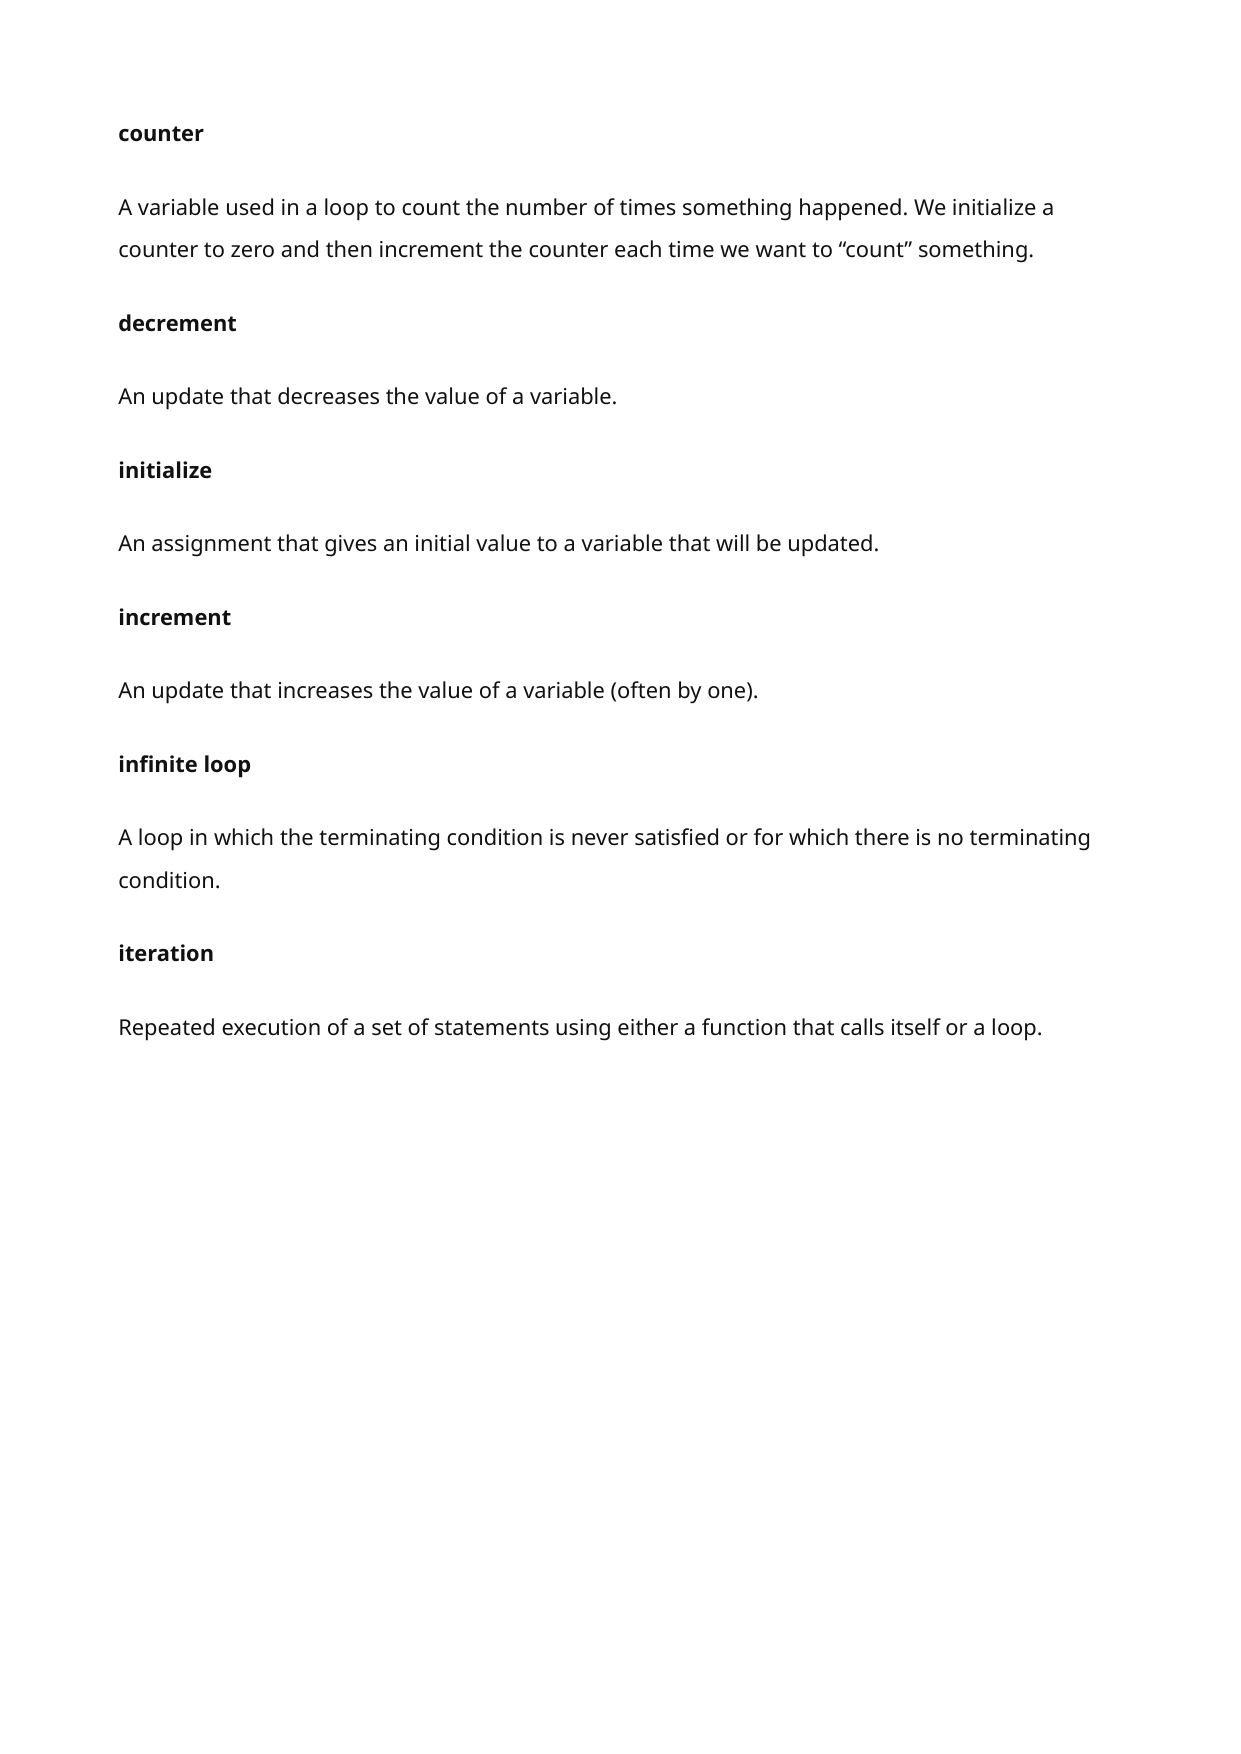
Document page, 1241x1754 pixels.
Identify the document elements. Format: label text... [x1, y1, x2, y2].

list An assignment that gives an initial value to a variable that will be updated. [118, 528, 1122, 558]
list An update that decreases the value of a variable. [118, 381, 1122, 411]
subtitle counter [118, 118, 1122, 148]
list An update that increases the value of a variable (often by one). [118, 675, 1122, 705]
subtitle iteration [118, 938, 1122, 968]
subtitle increment [118, 602, 1122, 631]
subtitle infinite loop [118, 749, 1122, 778]
list A loop in which the terminating condition is never satisfied or for which there is no terminating condition. [118, 822, 1122, 894]
list Repeated execution of a set of statements using either a function that calls itself or a loop. [118, 1012, 1122, 1041]
subtitle initialize [118, 454, 1122, 484]
list A variable used in a loop to count the number of times something happened. We initialize a counter to zero and then increment the counter each time we want to “count” something. [118, 192, 1122, 264]
subtitle decrement [118, 307, 1122, 337]
